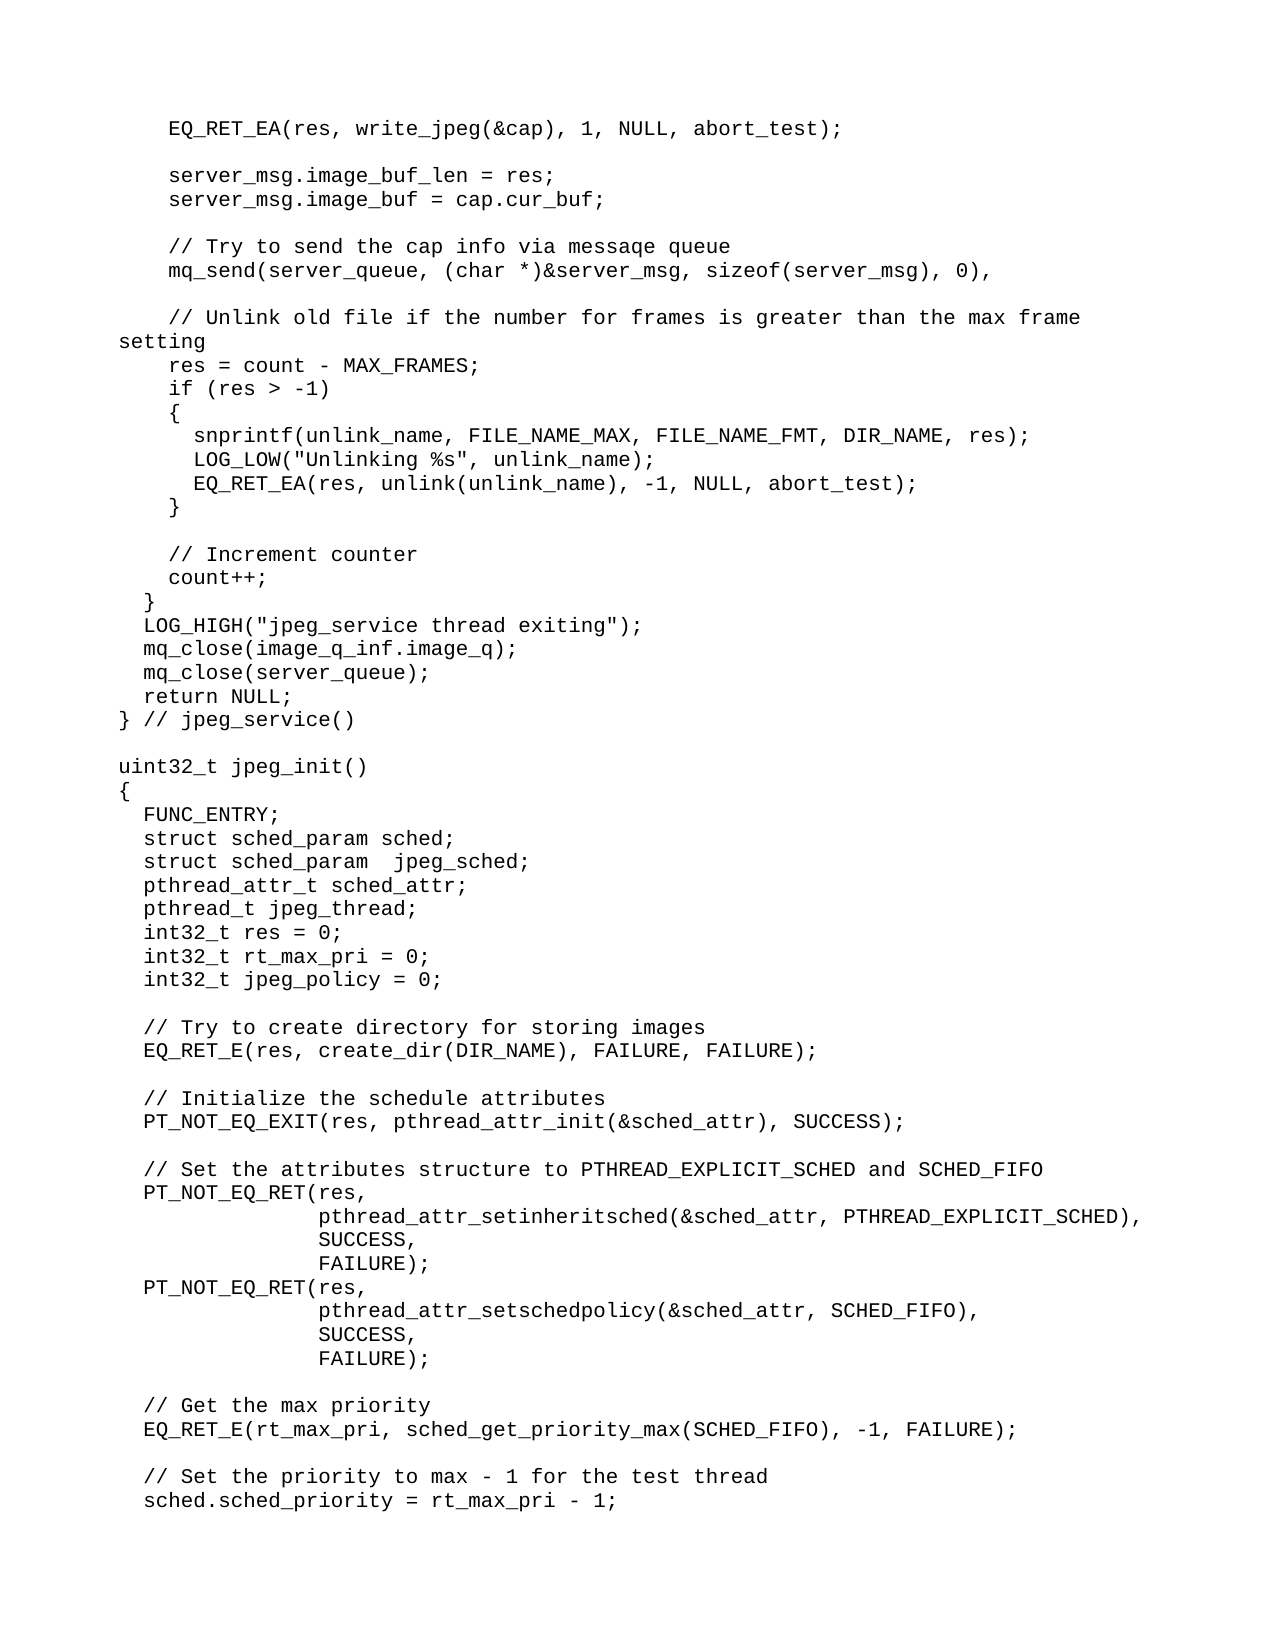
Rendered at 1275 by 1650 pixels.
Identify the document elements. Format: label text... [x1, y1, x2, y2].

text FUNC_ENTRY; [118, 804, 1157, 827]
text // Set the priority to max - 1 for the test thread [118, 1466, 1157, 1489]
text int32_t res = 0; [118, 922, 1157, 946]
text pthread_attr_setschedpolicy(&sched_attr, SCHED_FIFO), [118, 1300, 1157, 1324]
text int32_t rt_max_pri = 0; [118, 946, 1157, 969]
text FAILURE); [118, 1348, 1157, 1371]
text count++; [118, 567, 1157, 591]
text server_msg.image_buf_len = res; [118, 165, 1157, 189]
text pthread_t jpeg_thread; [118, 898, 1157, 922]
text SUCCESS, [118, 1229, 1157, 1253]
text } [118, 496, 1157, 520]
text sched.sched_priority = rt_max_pri - 1; [118, 1489, 1157, 1513]
text // Unlink old file if the number for frames is greater than the max frame setting [118, 307, 1157, 354]
text return NULL; [118, 686, 1157, 709]
text EQ_RET_E(rt_max_pri, sched_get_priority_max(SCHED_FIFO), -1, FAILURE); [118, 1419, 1157, 1442]
text { [118, 402, 1157, 426]
text uint32_t jpeg_init() [118, 757, 1157, 780]
text PT_NOT_EQ_RET(res, [118, 1182, 1157, 1206]
text res = count - MAX_FRAMES; [118, 354, 1157, 378]
text pthread_attr_setinheritsched(&sched_attr, PTHREAD_EXPLICIT_SCHED), [118, 1206, 1157, 1229]
text PT_NOT_EQ_EXIT(res, pthread_attr_init(&sched_attr), SUCCESS); [118, 1111, 1157, 1135]
text // Increment counter [118, 544, 1157, 567]
text LOG_LOW("Unlinking %s", unlink_name); [118, 449, 1157, 473]
text FAILURE); [118, 1253, 1157, 1277]
text if (res > -1) [118, 378, 1157, 402]
text // Get the max priority [118, 1395, 1157, 1419]
text // Try to create directory for storing images [118, 1017, 1157, 1040]
text { [118, 780, 1157, 804]
text EQ_RET_EA(res, unlink(unlink_name), -1, NULL, abort_test); [118, 473, 1157, 496]
text } // jpeg_service() [118, 709, 1157, 733]
text pthread_attr_t sched_attr; [118, 875, 1157, 898]
text struct sched_param jpeg_sched; [118, 851, 1157, 875]
text PT_NOT_EQ_RET(res, [118, 1277, 1157, 1300]
text // Try to send the cap info via messaqe queue [118, 236, 1157, 260]
text // Initialize the schedule attributes [118, 1088, 1157, 1111]
text snprintf(unlink_name, FILE_NAME_MAX, FILE_NAME_FMT, DIR_NAME, res); [118, 426, 1157, 449]
text server_msg.image_buf = cap.cur_buf; [118, 189, 1157, 213]
text SUCCESS, [118, 1324, 1157, 1348]
text LOG_HIGH("jpeg_service thread exiting"); [118, 615, 1157, 638]
text } [118, 591, 1157, 615]
text mq_close(server_queue); [118, 662, 1157, 686]
text struct sched_param sched; [118, 827, 1157, 851]
text EQ_RET_E(res, create_dir(DIR_NAME), FAILURE, FAILURE); [118, 1040, 1157, 1064]
text EQ_RET_EA(res, write_jpeg(&cap), 1, NULL, abort_test); [118, 118, 1157, 142]
text mq_close(image_q_inf.image_q); [118, 638, 1157, 662]
text mq_send(server_queue, (char *)&server_msg, sizeof(server_msg), 0), [118, 260, 1157, 284]
text int32_t jpeg_policy = 0; [118, 969, 1157, 993]
text // Set the attributes structure to PTHREAD_EXPLICIT_SCHED and SCHED_FIFO [118, 1158, 1157, 1182]
